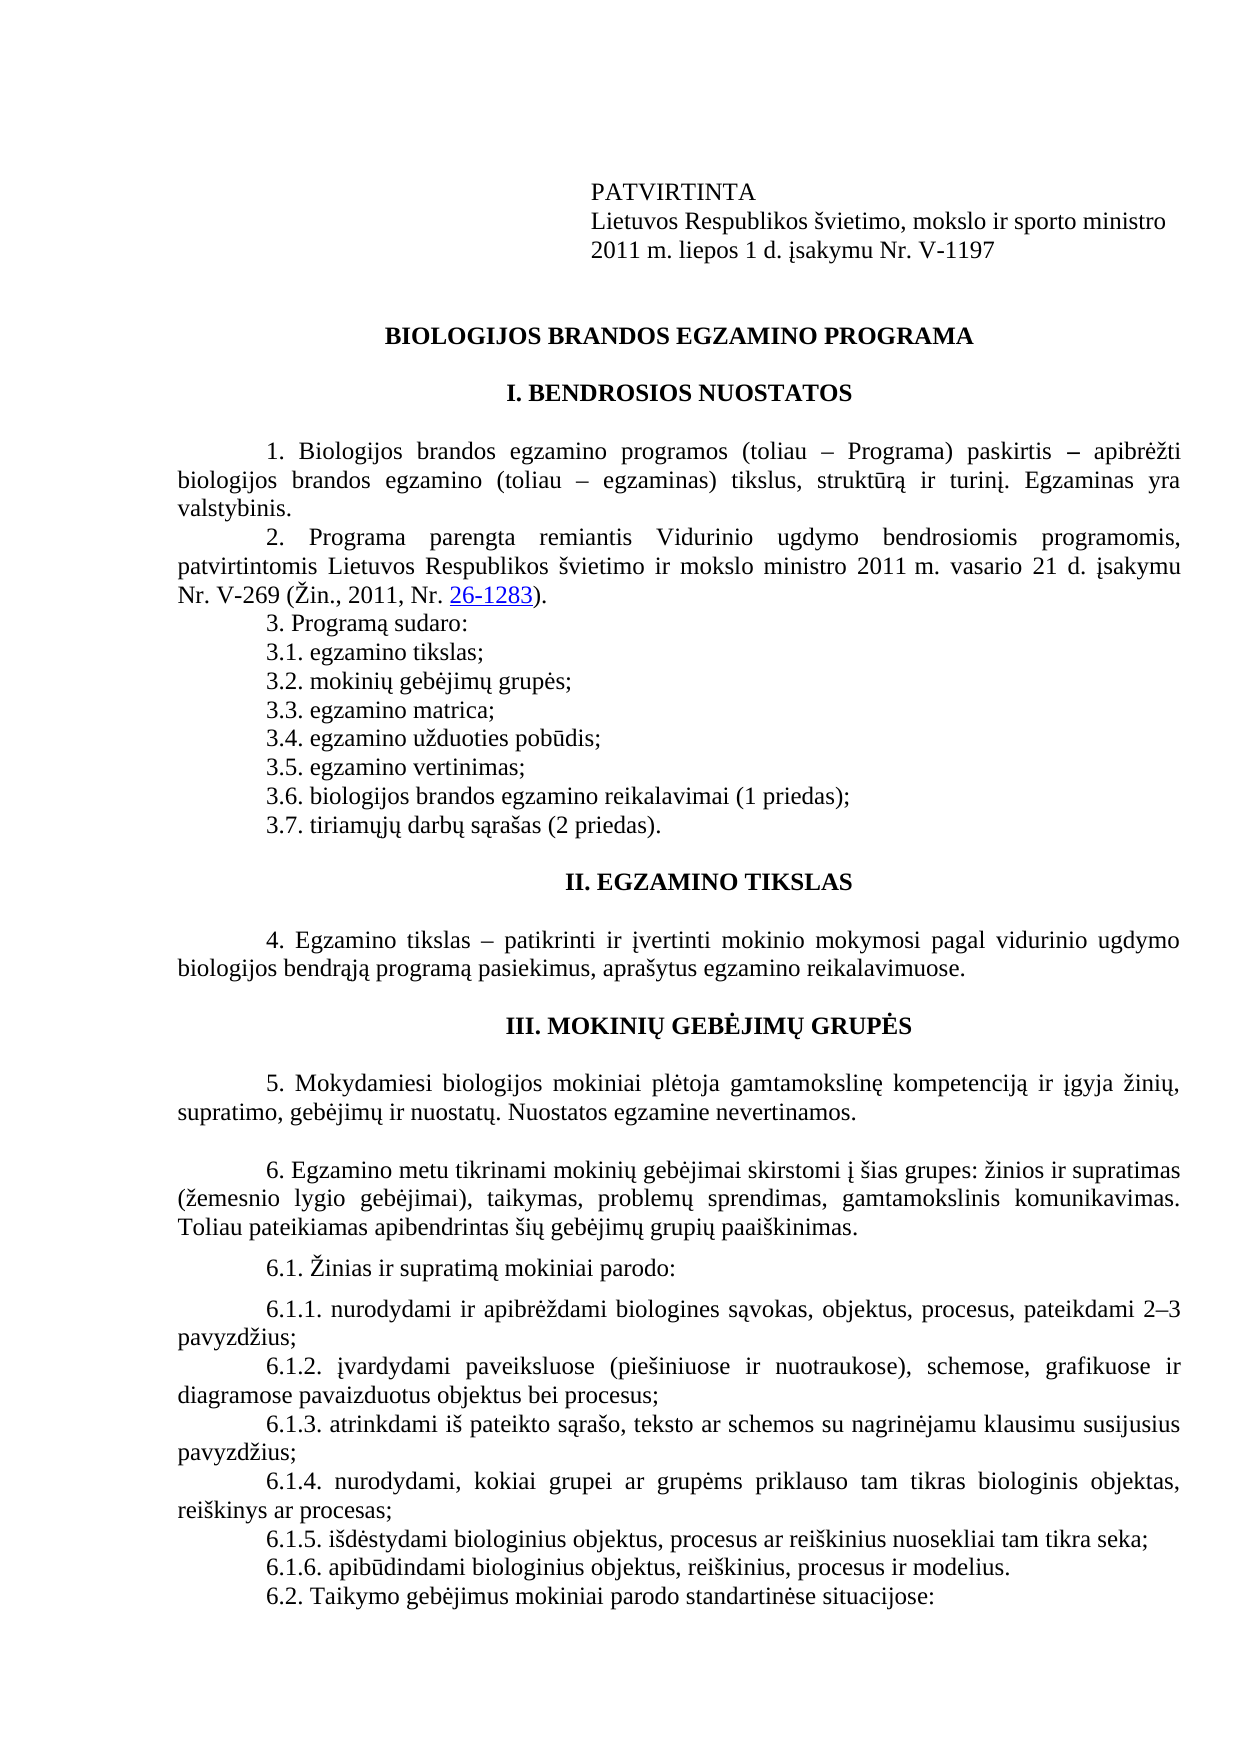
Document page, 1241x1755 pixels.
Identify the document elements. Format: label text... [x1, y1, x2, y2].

text 3.5. egzamino vertinimas; [177, 752, 1181, 781]
text 4. Egzamino tikslas – patikrinti ir įvertinti mokinio mokymosi pagal vidurinio ugdymo biologijos bendrąją programą pasiekimus, aprašytus egzamino reikalavimuose. [177, 925, 1181, 982]
text 3.7. tiriamųjų darbų sąrašas (2 priedas). [177, 810, 1181, 838]
text 6.1.6. apibūdindami biologinius objektus, reiškinius, procesus ir modelius. [177, 1552, 1181, 1581]
text PATVIRTINTA [177, 177, 1181, 206]
text 3.4. egzamino užduoties pobūdis; [177, 723, 1181, 752]
text III. MOKINIŲ GEBĖJIMŲ GRUPĖS [177, 1011, 1181, 1040]
text 5. Mokydamiesi biologijos mokiniai plėtoja gamtamokslinę kompetenciją ir įgyja žinių, supratimo, gebėjimų ir nuostatų. Nuostatos egzamine nevertinamos. [177, 1068, 1181, 1126]
text 1. Biologijos brandos egzamino programos (toliau – Programa) paskirtis – apibrėžti biologijos brandos egzamino (toliau – egzaminas) tikslus, struktūrą ir turinį. Egzaminas yra valstybinis. [177, 436, 1181, 522]
text 2. Programa parengta remiantis Vidurinio ugdymo bendrosiomis programomis, patvirtintomis Lietuvos Respublikos švietimo ir mokslo ministro 2011 m. vasario 21 d. įsakymu Nr. V-269 (Žin., 2011, Nr. 26-1283). [177, 522, 1181, 608]
text Lietuvos Respublikos švietimo, mokslo ir sporto ministro [177, 206, 1181, 235]
text 3. Programą sudaro: [177, 608, 1181, 637]
text 6.1. Žinias ir supratimą mokiniai parodo: [177, 1253, 1181, 1282]
text 6.1.2. įvardydami paveiksluose (piešiniuose ir nuotraukose), schemose, grafikuose ir diagramose pavaizduotus objektus bei procesus; [177, 1351, 1181, 1409]
text 6.1.5. išdėstydami biologinius objektus, procesus ar reiškinius nuosekliai tam tikra seka; [177, 1524, 1181, 1552]
text 6.1.4. nurodydami, kokiai grupei ar grupėms priklauso tam tikras biologinis objektas, reiškinys ar procesas; [177, 1466, 1181, 1524]
text I. BENDROSIOS NUOSTATOS [177, 378, 1181, 407]
text BIOLOGIJOS BRANDOS EGZAMINO PROGRAMA [177, 321, 1181, 350]
text 6.1.3. atrinkdami iš pateikto sąrašo, teksto ar schemos su nagrinėjamu klausimu susijusius pavyzdžius; [177, 1409, 1181, 1466]
text 2011 m. liepos 1 d. įsakymu Nr. V-1197 [177, 235, 1181, 263]
text 3.2. mokinių gebėjimų grupės; [177, 666, 1181, 695]
text 6.2. Taikymo gebėjimus mokiniai parodo standartinėse situacijose: [177, 1581, 1181, 1610]
text 6. Egzamino metu tikrinami mokinių gebėjimai skirstomi į šias grupes: žinios ir supratimas (žemesnio lygio gebėjimai), taikymas, problemų sprendimas, gamtamokslinis komunikavimas. Toliau pateikiamas apibendrintas šių gebėjimų grupių paaiškinimas. [177, 1155, 1181, 1241]
text 3.3. egzamino matrica; [177, 695, 1181, 723]
text 6.1.1. nurodydami ir apibrėždami biologines sąvokas, objektus, procesus, pateikdami 2–3 pavyzdžius; [177, 1294, 1181, 1351]
text 3.1. egzamino tikslas; [177, 637, 1181, 666]
text II. EGZAMINO TIKSLAS [177, 867, 1181, 896]
text 3.6. biologijos brandos egzamino reikalavimai (1 priedas); [177, 781, 1181, 810]
